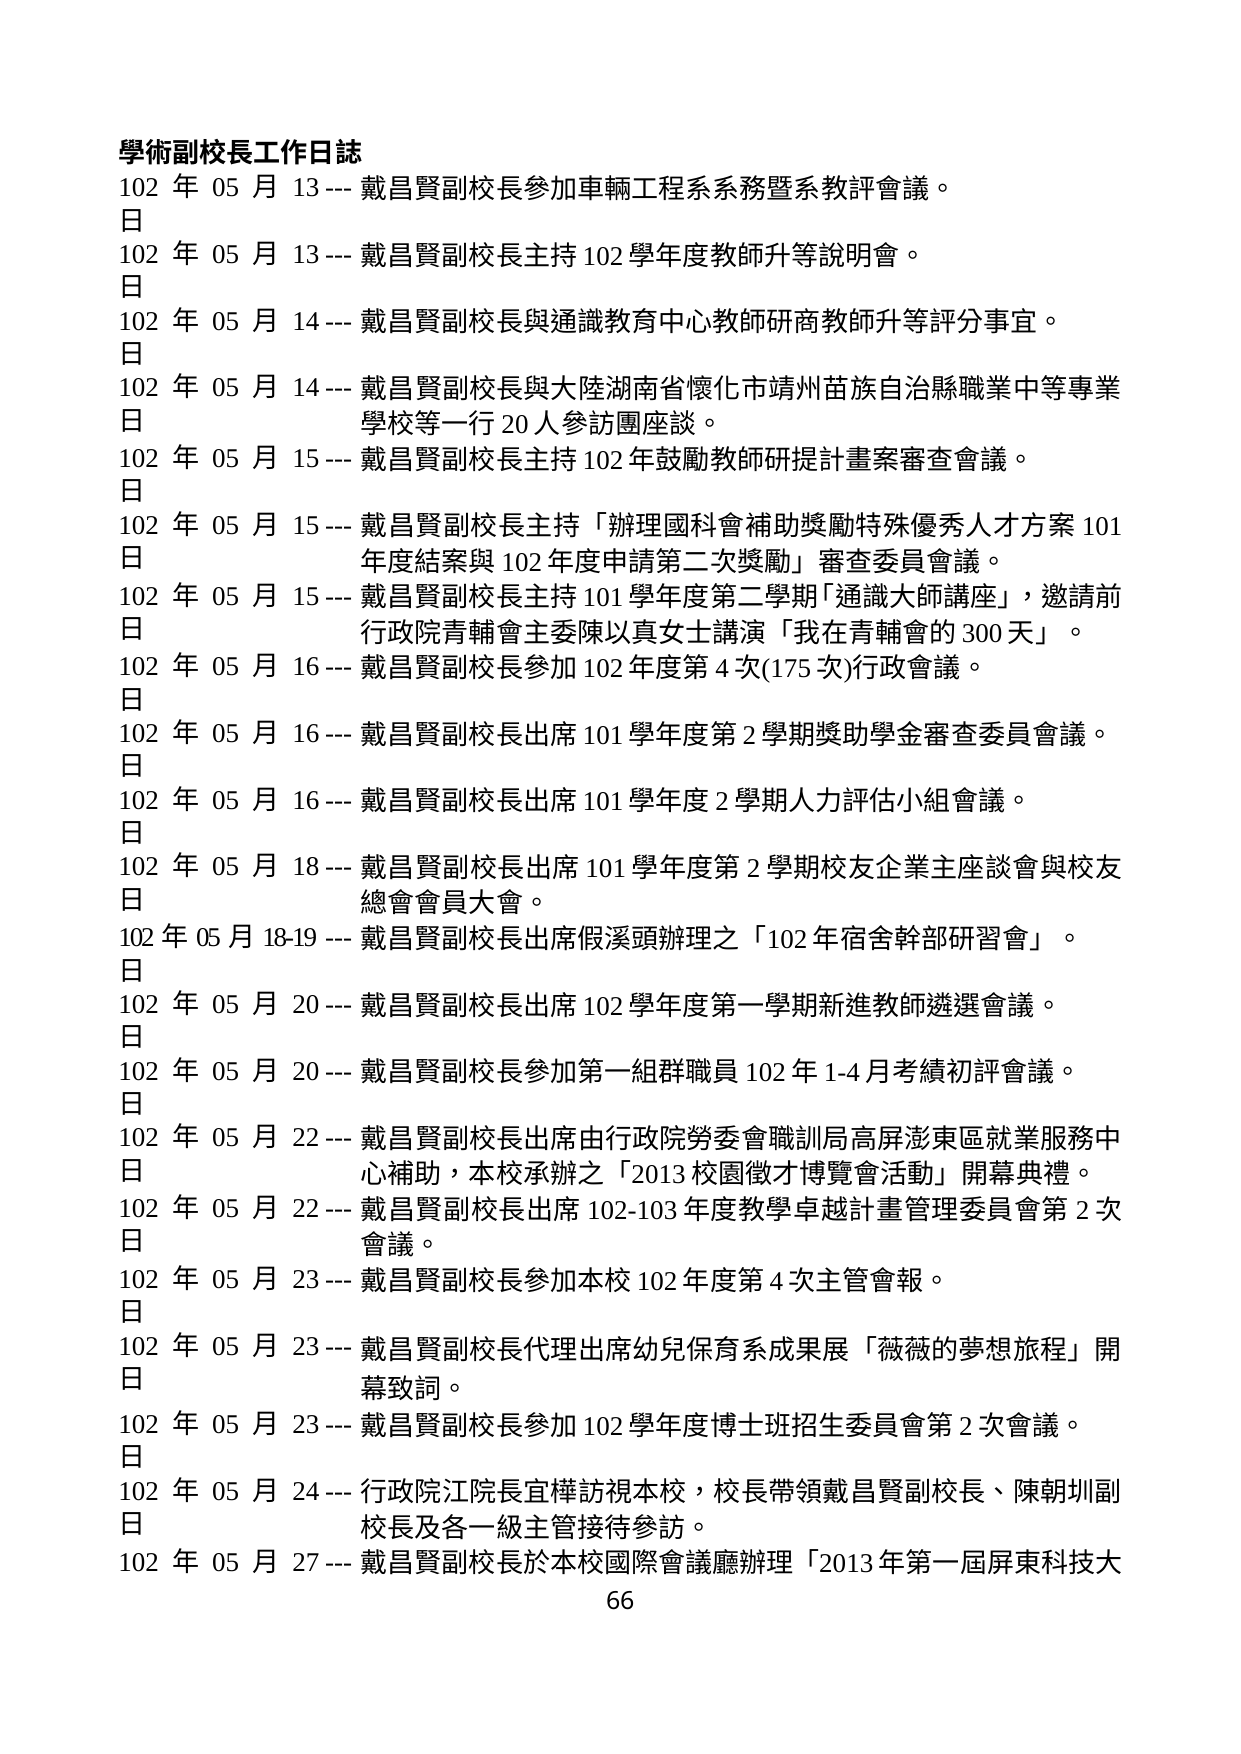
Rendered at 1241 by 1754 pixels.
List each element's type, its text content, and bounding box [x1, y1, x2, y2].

table_cell 102年05月16日 [115, 649, 322, 716]
table_cell 戴昌賢副校長與通識教育中心教師研商教師升等評分事宜。 [358, 303, 1125, 370]
table_cell --- [322, 441, 357, 507]
table_cell 102年05月22日 [115, 1120, 322, 1191]
table_cell 102年05月23日 [115, 1407, 322, 1473]
table_cell 102年05月13日 [115, 170, 322, 237]
table_cell 102年05月20日 [115, 987, 322, 1053]
table_cell --- [322, 1544, 357, 1580]
table_cell 102年05月15日 [115, 441, 322, 507]
table_cell --- [322, 578, 357, 649]
table_cell 戴昌賢副校長出席由行政院勞委會職訓局高屏澎東區就業服務中心補助，本校承辦之「2013校園徵才博覽會活動」開幕典禮。 [358, 1120, 1125, 1191]
table_cell --- [322, 1407, 357, 1473]
table_cell 102年05月16日 [115, 783, 322, 849]
table_cell 戴昌賢副校長參加本校102年度第4次主管會報。 [358, 1262, 1125, 1328]
table_cell 102年05月27 [115, 1544, 322, 1580]
table_cell 102年05月16日 [115, 716, 322, 782]
table_cell --- [322, 237, 357, 303]
table_cell --- [322, 920, 357, 987]
table_cell 102年05月24日 [115, 1474, 322, 1544]
table_cell --- [322, 987, 357, 1053]
table_cell --- [322, 170, 357, 237]
table_cell --- [322, 303, 357, 370]
table_cell 戴昌賢副校長主持102年鼓勵教師研提計畫案審查會議。 [358, 441, 1125, 507]
table_cell 102年05月18-19日 [115, 920, 322, 987]
table_cell 102年05月14日 [115, 370, 322, 441]
table_cell 學術副校長工作日誌 [115, 118, 1125, 170]
table_cell --- [322, 370, 357, 441]
table_cell --- [322, 849, 357, 920]
table_cell 102年05月14日 [115, 303, 322, 370]
table_cell --- [322, 1053, 357, 1120]
table_cell --- [322, 1191, 357, 1262]
table_cell 102年05月15日 [115, 578, 322, 649]
table_cell 戴昌賢副校長參加車輛工程系系務暨系教評會議。 [358, 170, 1125, 237]
table_cell 戴昌賢副校長主持「辦理國科會補助獎勵特殊優秀人才方案101年度結案與102年度申請第二次獎勵」審查委員會議。 [358, 508, 1125, 578]
table_cell 102年05月22日 [115, 1191, 322, 1262]
table_cell 戴昌賢副校長出席假溪頭辦理之「102年宿舍幹部研習會」。 [358, 920, 1125, 987]
table_cell --- [322, 783, 357, 849]
table_cell 102年05月23日 [115, 1262, 322, 1328]
table_cell --- [322, 716, 357, 782]
table_cell --- [322, 1328, 357, 1407]
table_cell 戴昌賢副校長出席102-103年度教學卓越計畫管理委員會第2次會議。 [358, 1191, 1125, 1262]
table_cell 戴昌賢副校長出席101學年度第2學期獎助學金審查委員會議。 [358, 716, 1125, 782]
table_cell --- [322, 649, 357, 716]
table_cell --- [322, 1120, 357, 1191]
table_cell 102年05月20日 [115, 1053, 322, 1120]
table_cell 戴昌賢副校長與大陸湖南省懷化市靖州苗族自治縣職業中等專業學校等一行20人參訪團座談。 [358, 370, 1125, 441]
table_cell 戴昌賢副校長出席102學年度第一學期新進教師遴選會議。 [358, 987, 1125, 1053]
table_cell 戴昌賢副校長參加102年度第4次(175次)行政會議。 [358, 649, 1125, 716]
table_cell 戴昌賢副校長主持101學年度第二學期「通識大師講座」，邀請前行政院青輔會主委陳以真女士講演「我在青輔會的300天」。 [358, 578, 1125, 649]
table_cell --- [322, 1262, 357, 1328]
table_cell --- [322, 1474, 357, 1544]
table_cell --- [322, 508, 357, 578]
table_cell 戴昌賢副校長參加102學年度博士班招生委員會第2次會議。 [358, 1407, 1125, 1473]
table_cell 102年05月23日 [115, 1328, 322, 1407]
table_cell 戴昌賢副校長出席101學年度第2學期校友企業主座談會與校友總會會員大會。 [358, 849, 1125, 920]
table_cell 戴昌賢副校長主持102學年度教師升等說明會。 [358, 237, 1125, 303]
table_cell 戴昌賢副校長於本校國際會議廳辦理「2013年第一屆屏東科技大 [358, 1544, 1125, 1580]
table_cell 戴昌賢副校長代理出席幼兒保育系成果展「薇薇的夢想旅程」開幕致詞。 [358, 1328, 1125, 1407]
table_cell 102年05月15日 [115, 508, 322, 578]
table_cell 102年05月18日 [115, 849, 322, 920]
table_cell 戴昌賢副校長出席101學年度2學期人力評估小組會議。 [358, 783, 1125, 849]
table_cell 102年05月13日 [115, 237, 322, 303]
table_cell 行政院江院長宜樺訪視本校，校長帶領戴昌賢副校長、陳朝圳副校長及各一級主管接待參訪。 [358, 1474, 1125, 1544]
table_cell 戴昌賢副校長參加第一組群職員102年1-4月考績初評會議。 [358, 1053, 1125, 1120]
